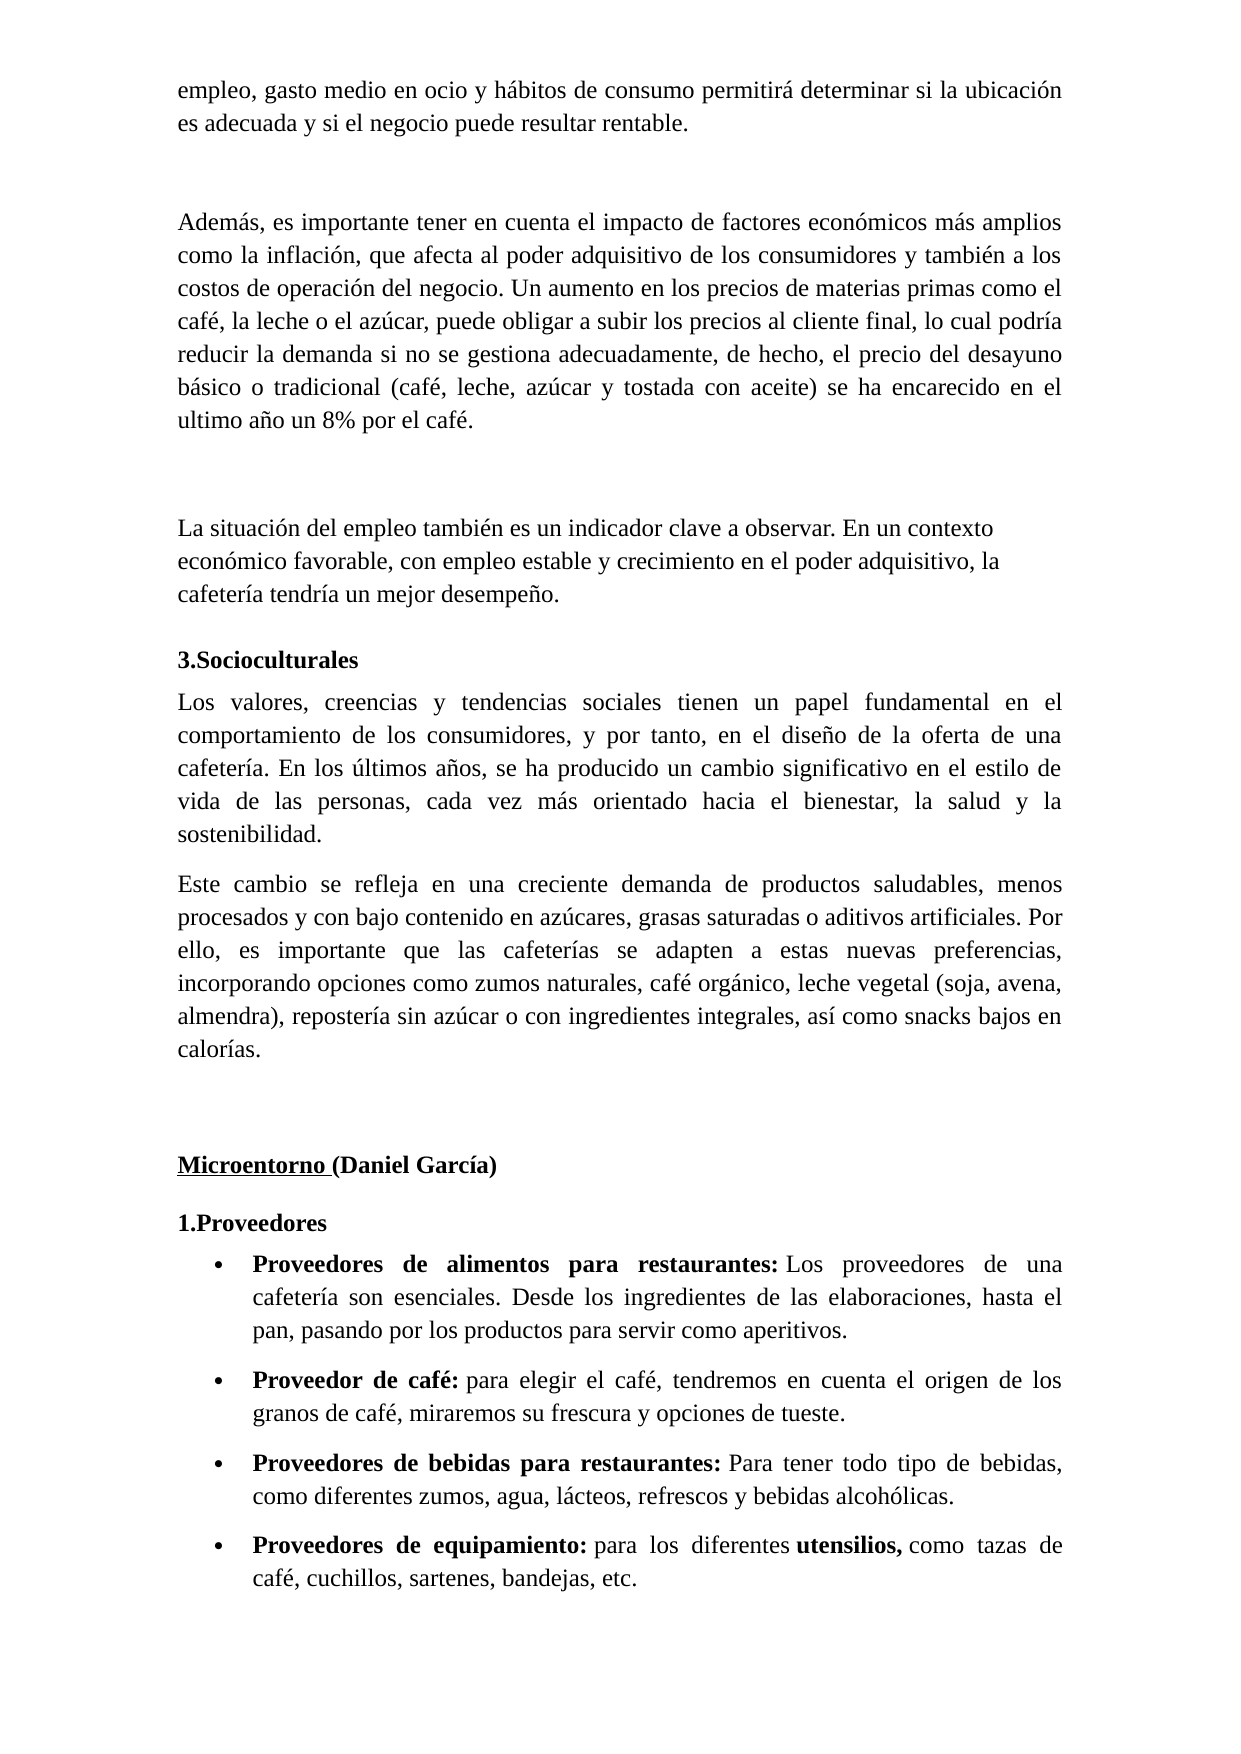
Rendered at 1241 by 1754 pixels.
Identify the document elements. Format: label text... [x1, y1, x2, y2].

subtitle Microentorno (Daniel García) [177, 1150, 1063, 1179]
list Proveedores de bebidas para restaurantes: Para tener todo tipo de bebidas, como diferentes zumos, agua, lácteos, refrescos y bebidas alcohólicas. [215, 1448, 1063, 1509]
list Proveedores de alimentos para restaurantes: Los proveedores de una cafetería son esenciales. Desde los ingredientes de las elaboraciones, hasta el pan, pasando por los productos para servir como aperitivos. [215, 1249, 1063, 1344]
subtitle 3.Socioculturales [177, 646, 1063, 674]
list Proveedores de equipamiento: para los diferentes utensilios, como tazas de café, cuchillos, sartenes, bandejas, etc. [215, 1530, 1063, 1592]
text Los valores, creencias y tendencias sociales tienen un papel fundamental en el comportamiento de los consumidores, y por tanto, en el diseño de la oferta de una cafetería. En los últimos años, se ha producido un cambio significativo en el estilo de vida de las personas, cada vez más orientado hacia el bienestar, la salud y la sostenibilidad. [177, 687, 1063, 848]
list Proveedor de café: para elegir el café, tendremos en cuenta el origen de los granos de café, miraremos su frescura y opciones de tueste. [215, 1365, 1063, 1427]
text La situación del empleo también es un indicador clave a observar. En un contexto económico favorable, con empleo estable y crecimiento en el poder adquisitivo, la cafetería tendría un mejor desempeño. [177, 513, 1063, 608]
subtitle 1.Proveedores [177, 1208, 1063, 1237]
text Este cambio se refleja en una creciente demanda de productos saludables, menos procesados y con bajo contenido en azúcares, grasas saturadas o aditivos artificiales. Por ello, es importante que las cafeterías se adapten a estas nuevas preferencias, incorporando opciones como zumos naturales, café orgánico, leche vegetal (soja, avena, almendra), repostería sin azúcar o con ingredientes integrales, así como snacks bajos en calorías. [177, 869, 1063, 1063]
text Además, es importante tener en cuenta el impacto de factores económicos más amplios como la inflación, que afecta al poder adquisitivo de los consumidores y también a los costos de operación del negocio. Un aumento en los precios de materias primas como el café, la leche o el azúcar, puede obligar a subir los precios al cliente final, lo cual podría reducir la demanda si no se gestiona adecuadamente, de hecho, el precio del desayuno básico o tradicional (café, leche, azúcar y tostada con aceite) se ha encarecido en el ultimo año un 8% por el café. [177, 207, 1063, 434]
text empleo, gasto medio en ocio y hábitos de consumo permitirá determinar si la ubicación es adecuada y si el negocio puede resultar rentable. [177, 75, 1063, 137]
